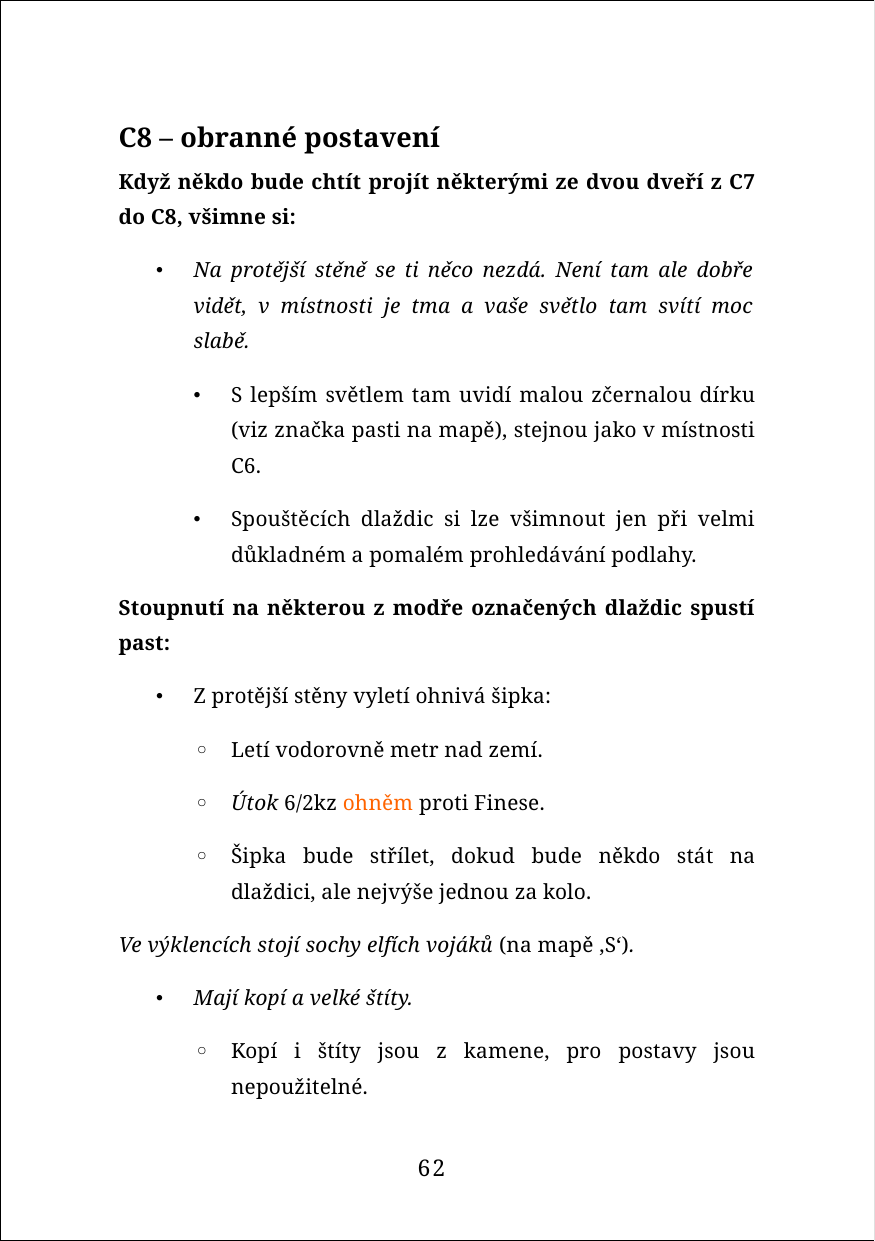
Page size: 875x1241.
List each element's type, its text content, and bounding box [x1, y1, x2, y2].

list Letí vodorovně metr nad zemí. [193, 735, 756, 763]
text Stoupnutí na některou z modře označených dlaždic spustí past: [118, 593, 756, 657]
text Když někdo bude chtít projít některými ze dvou dveří z C7 do C8, všimne si: [118, 167, 756, 231]
list Z protější stěny vyletí ohnivá šipka: [156, 682, 756, 710]
text Ve výklencích stojí sochy elfích vojáků (na mapě ‚S‘). [118, 930, 756, 958]
list S lepším světlem tam uvidí malou zčernalou dírku (viz značka pasti na mapě), stejnou jako v místnosti C6. [193, 380, 756, 479]
list Spouštěcích dlaždic si lze všimnout jen při velmi důkladném a pomalém prohledávání podlahy. [193, 504, 756, 568]
subtitle C8 – obranné postavení [118, 118, 756, 155]
list Šipka bude střílet, dokud bude někdo stát na dlaždici, ale nejvýše jednou za kolo. [193, 841, 756, 905]
list Mají kopí a velké štíty. [156, 983, 756, 1012]
list Na protější stěně se ti něco nezdá. Není tam ale dobře vidět, v místnosti je tma a vaše světlo tam svítí moc slabě. [156, 256, 756, 355]
list Kopí i štíty jsou z kamene, pro postavy jsou nepoužitelné. [193, 1037, 756, 1101]
list Útok 6/2kz ohněm proti Finese. [193, 788, 756, 817]
